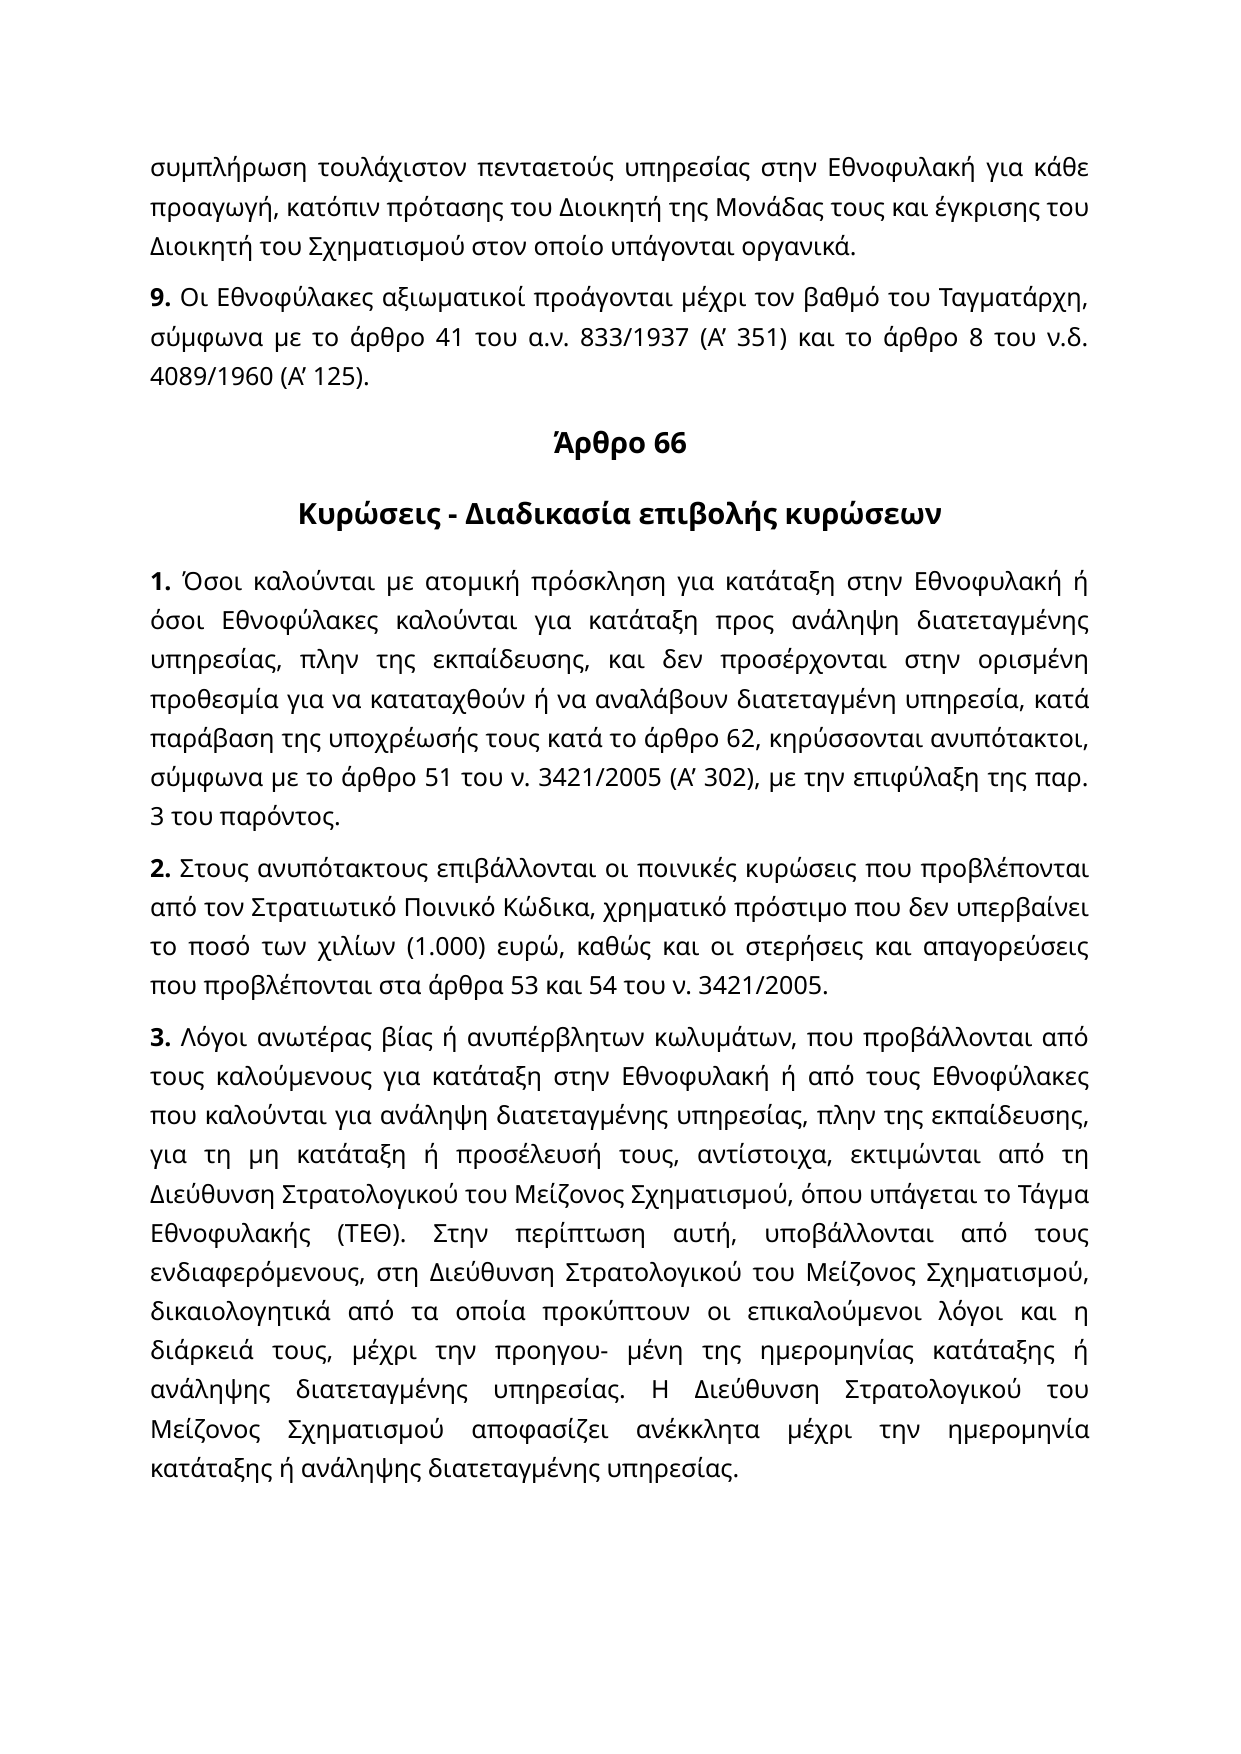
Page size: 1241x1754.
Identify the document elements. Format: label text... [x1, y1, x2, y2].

text 1. Όσοι καλούνται με ατομική πρόσκληση για κατάταξη στην Εθνοφυλακή ή όσοι Εθνοφύλακες καλούνται για κατάταξη προς ανάληψη διατεταγμένης υπηρεσίας, πλην της εκπαίδευσης, και δεν προσέρχονται στην ορισμένη προθεσμία για να καταταχθούν ή να αναλάβουν διατεταγμένη υπηρεσία, κατά παράβαση της υποχρέωσής τους κατά το άρθρο 62, κηρύσσονται ανυπότακτοι, σύμφωνα με το άρθρο 51 του ν. 3421/2005 (Α’ 302), με την επιφύλαξη της παρ. 3 του παρόντος. [150, 564, 1090, 833]
subtitle Κυρώσεις - Διαδικασία επιβολής κυρώσεων [150, 493, 1090, 533]
text συμπλήρωση τουλάχιστον πενταετούς υπηρεσίας στην Εθνοφυλακή για κάθε προαγωγή, κατόπιν πρότασης του Διοικητή της Μονάδας τους και έγκρισης του Διοικητή του Σχηματισμού στον οποίο υπάγονται οργανικά. [150, 150, 1090, 262]
text 9. Οι Εθνοφύλακες αξιωματικοί προάγονται μέχρι τον βαθμό του Ταγματάρχη, σύμφωνα με το άρθρο 41 του α.ν. 833/1937 (Α’ 351) και το άρθρο 8 του ν.δ. 4089/1960 (Α’ 125). [150, 280, 1090, 392]
text 3. Λόγοι ανωτέρας βίας ή ανυπέρβλητων κωλυμάτων, που προβάλλονται από τους καλούμενους για κατάταξη στην Εθνοφυλακή ή από τους Εθνοφύλακες που καλούνται για ανάληψη διατεταγμένης υπηρεσίας, πλην της εκπαίδευσης, για τη μη κατάταξη ή προσέλευσή τους, αντίστοιχα, εκτιμώνται από τη Διεύθυνση Στρατολογικού του Μείζονος Σχηματισμού, όπου υπάγεται το Τάγμα Εθνοφυλακής (ΤΕΘ). Στην περίπτωση αυτή, υποβάλλονται από τους ενδιαφερόμενους, στη Διεύθυνση Στρατολογικού του Μείζονος Σχηματισμού, δικαιολογητικά από τα οποία προκύπτουν οι επικαλούμενοι λόγοι και η διάρκειά τους, μέχρι την προηγου- μένη της ημερομηνίας κατάταξης ή ανάληψης διατεταγμένης υπηρεσίας. Η Διεύθυνση Στρατολογικού του Μείζονος Σχηματισμού αποφασίζει ανέκκλητα μέχρι την ημερομηνία κατάταξης ή ανάληψης διατεταγμένης υπηρεσίας. [150, 1019, 1090, 1484]
text 2. Στους ανυπότακτους επιβάλλονται οι ποινικές κυρώσεις που προβλέπονται από τον Στρατιωτικό Ποινικό Κώδικα, χρηματικό πρόστιμο που δεν υπερβαίνει το ποσό των χιλίων (1.000) ευρώ, καθώς και οι στερήσεις και απαγορεύσεις που προβλέπονται στα άρθρα 53 και 54 του ν. 3421/2005. [150, 850, 1090, 1002]
subtitle Άρθρο 66 [150, 422, 1090, 462]
